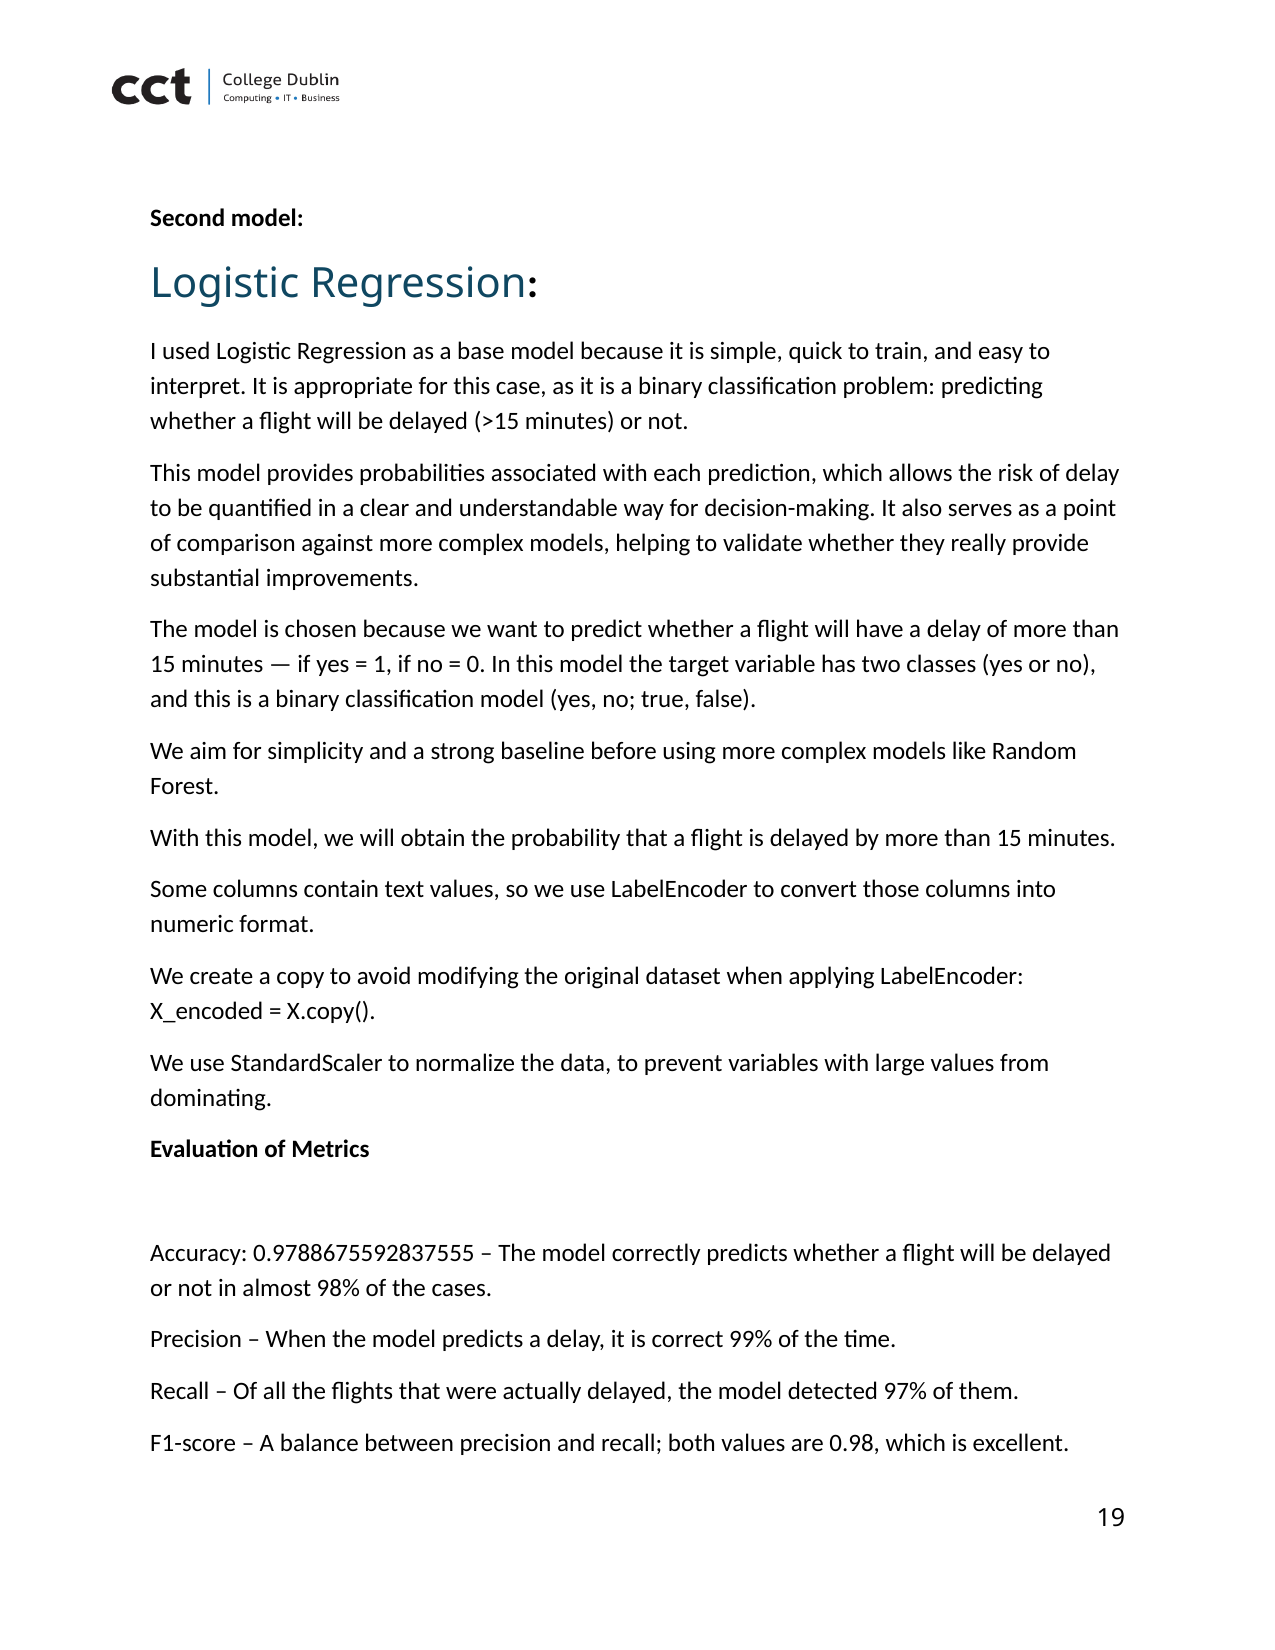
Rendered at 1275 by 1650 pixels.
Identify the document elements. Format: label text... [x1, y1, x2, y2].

text F1-score – A balance between precision and recall; both values are 0.98, which is excellent. [150, 1427, 1125, 1457]
text Some columns contain text values, so we use LabelEncoder to convert those columns into numeric format. [150, 873, 1125, 939]
text Logistic Regression: [150, 253, 1125, 310]
text Second model: [150, 202, 1125, 232]
text With this model, we will obtain the probability that a flight is delayed by more than 15 minutes. [150, 822, 1125, 852]
text I used Logistic Regression as a base model because it is simple, quick to train, and easy to interpret. It is appropriate for this case, as it is a binary classification problem: predicting whether a flight will be delayed (>15 minutes) or not. [150, 335, 1125, 436]
text This model provides probabilities associated with each prediction, which allows the risk of delay to be quantified in a clear and understandable way for decision-making. It also serves as a point of comparison against more complex models, helping to validate whether they really provide substantial improvements. [150, 457, 1125, 592]
text Recall – Of all the flights that were actually delayed, the model detected 97% of them. [150, 1375, 1125, 1406]
text We use StandardScaler to normalize the data, to prevent variables with large values from dominating. [150, 1047, 1125, 1112]
text The model is chosen because we want to predict whether a flight will have a delay of more than 15 minutes — if yes = 1, if no = 0. In this model the target variable has two classes (yes or no), and this is a binary classification model (yes, no; true, false). [150, 613, 1125, 714]
text We create a copy to avoid modifying the original dataset when applying LabelEncoder: X_encoded = X.copy(). [150, 960, 1125, 1026]
text Precision – When the model predicts a delay, it is correct 99% of the time. [150, 1323, 1125, 1354]
text We aim for simplicity and a strong baseline before using more complex models like Random Forest. [150, 735, 1125, 801]
text Evaluation of Metrics [150, 1133, 1125, 1164]
text Accuracy: 0.9788675592837555 – The model correctly predicts whether a flight will be delayed or not in almost 98% of the cases. [150, 1237, 1125, 1302]
